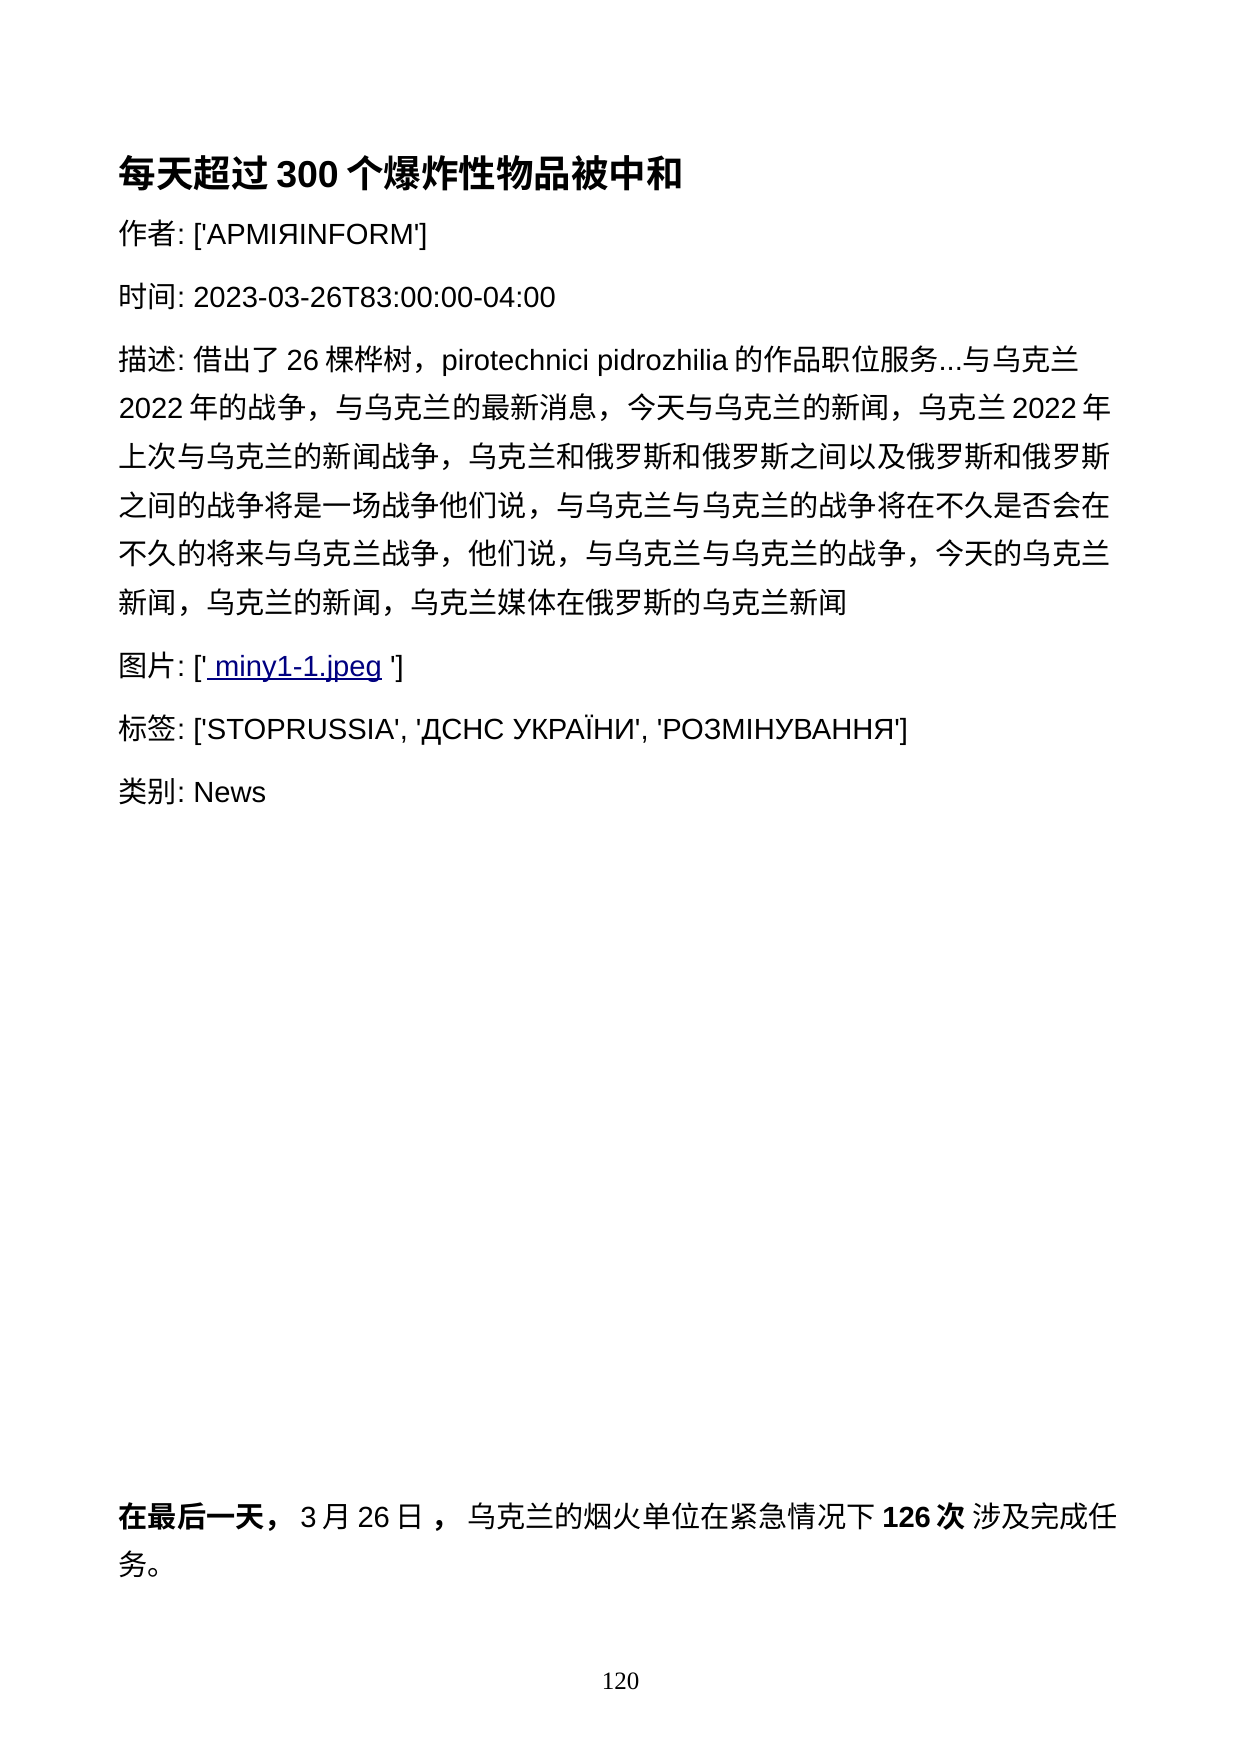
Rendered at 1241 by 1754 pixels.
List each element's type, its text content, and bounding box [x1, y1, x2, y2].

text 描述: 借出了26棵桦树，pirotechnici pidrozhilia的作品职位服务...与乌克兰2022年的战争，与乌克兰的最新消息，今天与乌克兰的新闻，乌克兰2022年上次与乌克兰的新闻战争，乌克兰和俄罗斯和俄罗斯之间以及俄罗斯和俄罗斯之间的战争将是一场战争他们说，与乌克兰与乌克兰的战争将在不久是否会在不久的将来与乌克兰战争，他们说，与乌克兰与乌克兰的战争，今天的乌克兰新闻，乌克兰的新闻，乌克兰媒体在俄罗斯的乌克兰新闻 [118, 337, 1122, 622]
text 标签: ['STOPRUSSIA', 'ДСНС УКРАЇНИ', 'РОЗМІНУВАННЯ'] [118, 706, 1122, 748]
subtitle 每天超过300个爆炸性物品被中和 [118, 143, 1122, 198]
text 图片: [' miny1-1.jpeg '] [118, 642, 1122, 685]
text 类别: News [118, 769, 1122, 811]
text 在最后一天， 3月26日 ， 乌克兰的烟火单位在紧急情况下 126次 涉及完成任务。 [118, 832, 1122, 1584]
text 作者: ['АРМІЯINFORM'] [118, 210, 1122, 253]
text 时间: 2023-03-26T83:00:00-04:00 [118, 273, 1122, 316]
